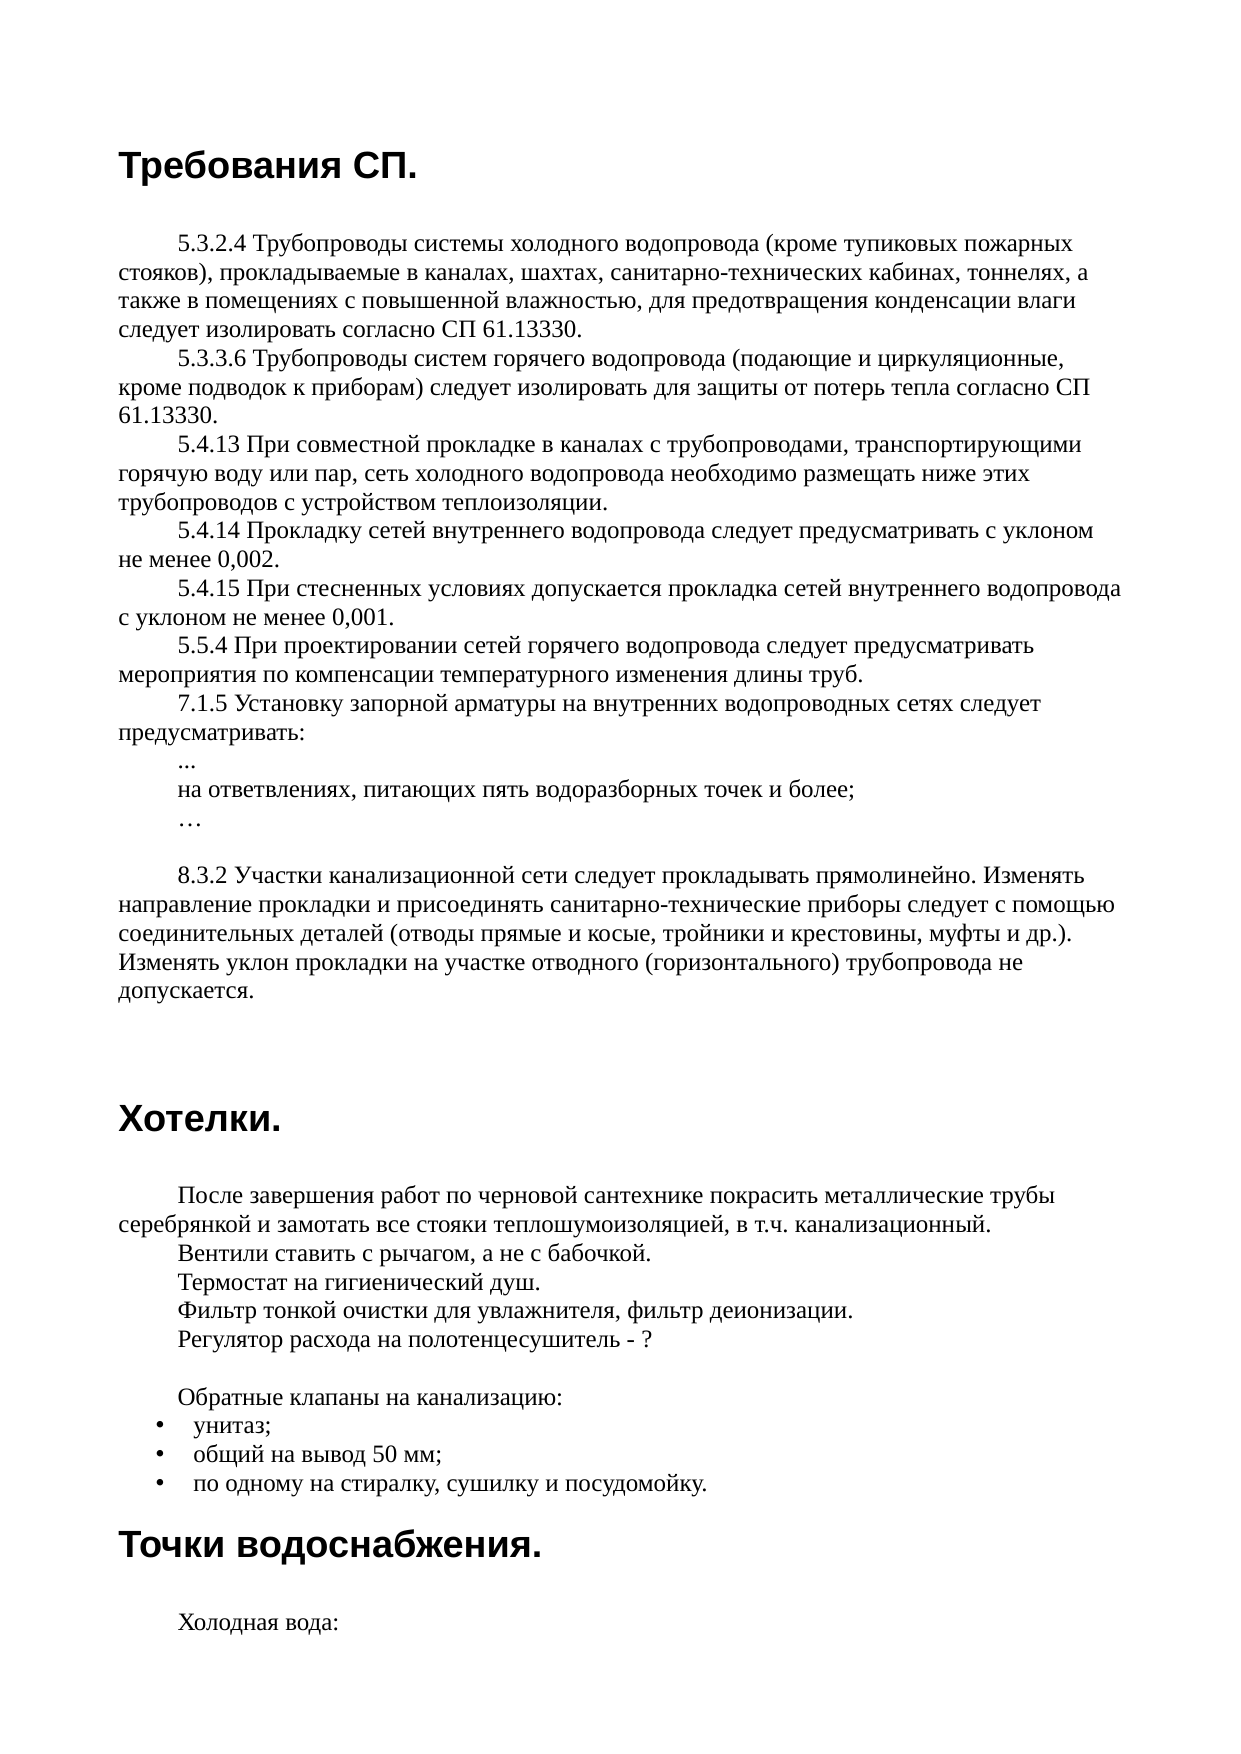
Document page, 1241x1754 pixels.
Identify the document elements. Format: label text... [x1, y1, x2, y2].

list унитаз; [156, 1410, 1122, 1439]
text 5.3.2.4 Трубопроводы системы холодного водопровода (кроме тупиковых пожарных стояков), прокладываемые в каналах, шахтах, санитарно-технических кабинах, тоннелях, а также в помещениях с повышенной влажностью, для предотвращения конденсации влаги следует изолировать согласно СП 61.13330. [118, 228, 1122, 343]
text Обратные клапаны на канализацию: [118, 1382, 1122, 1410]
text Вентили ставить с рычагом, а не с бабочкой. [118, 1238, 1122, 1267]
subtitle Точки водоснабжения. [118, 1522, 1122, 1565]
text Термостат на гигиенический душ. [118, 1267, 1122, 1295]
text Холодная вода: [118, 1607, 1122, 1635]
subtitle Хотелки. [118, 1096, 1122, 1139]
text 5.3.3.6 Трубопроводы систем горячего водопровода (подающие и циркуляционные, кроме подводок к приборам) следует изолировать для защиты от потерь тепла согласно СП 61.13330. [118, 343, 1122, 429]
text на ответвлениях, питающих пять водоразборных точек и более; [118, 774, 1122, 803]
text 5.4.14 Прокладку сетей внутреннего водопровода следует предусматривать с уклоном не менее 0,002. [118, 516, 1122, 573]
text … [118, 803, 1122, 832]
text 5.4.13 При совместной прокладке в каналах с трубопроводами, транспортирующими горячую воду или пар, сеть холодного водопровода необходимо размещать ниже этих трубопроводов с устройством теплоизоляции. [118, 429, 1122, 516]
text Регулятор расхода на полотенцесушитель - ? [118, 1324, 1122, 1353]
text Требования СП. [118, 143, 1122, 187]
text 5.4.15 При стесненных условиях допускается прокладка сетей внутреннего водопровода с уклоном не менее 0,001. [118, 573, 1122, 631]
list по одному на стиралку, сушилку и посудомойку. [156, 1468, 1122, 1497]
list общий на вывод 50 мм; [156, 1439, 1122, 1468]
text 5.5.4 При проектировании сетей горячего водопровода следует предусматривать мероприятия по компенсации температурного изменения длины труб. [118, 631, 1122, 688]
text Фильтр тонкой очистки для увлажнителя, фильтр деионизации. [118, 1295, 1122, 1324]
text 8.3.2 Участки канализационной сети следует прокладывать прямолинейно. Изменять направление прокладки и присоединять санитарно-технические приборы следует с помощью соединительных деталей (отводы прямые и косые, тройники и крестовины, муфты и др.). Изменять уклон прокладки на участке отводного (горизонтального) трубопровода не допускается. [118, 861, 1122, 1004]
text После завершения работ по черновой сантехнике покрасить металлические трубы серебрянкой и замотать все стояки теплошумоизоляцией, в т.ч. канализационный. [118, 1180, 1122, 1238]
text ... [118, 746, 1122, 774]
text 7.1.5 Установку запорной арматуры на внутренних водопроводных сетях следует предусматривать: [118, 688, 1122, 746]
